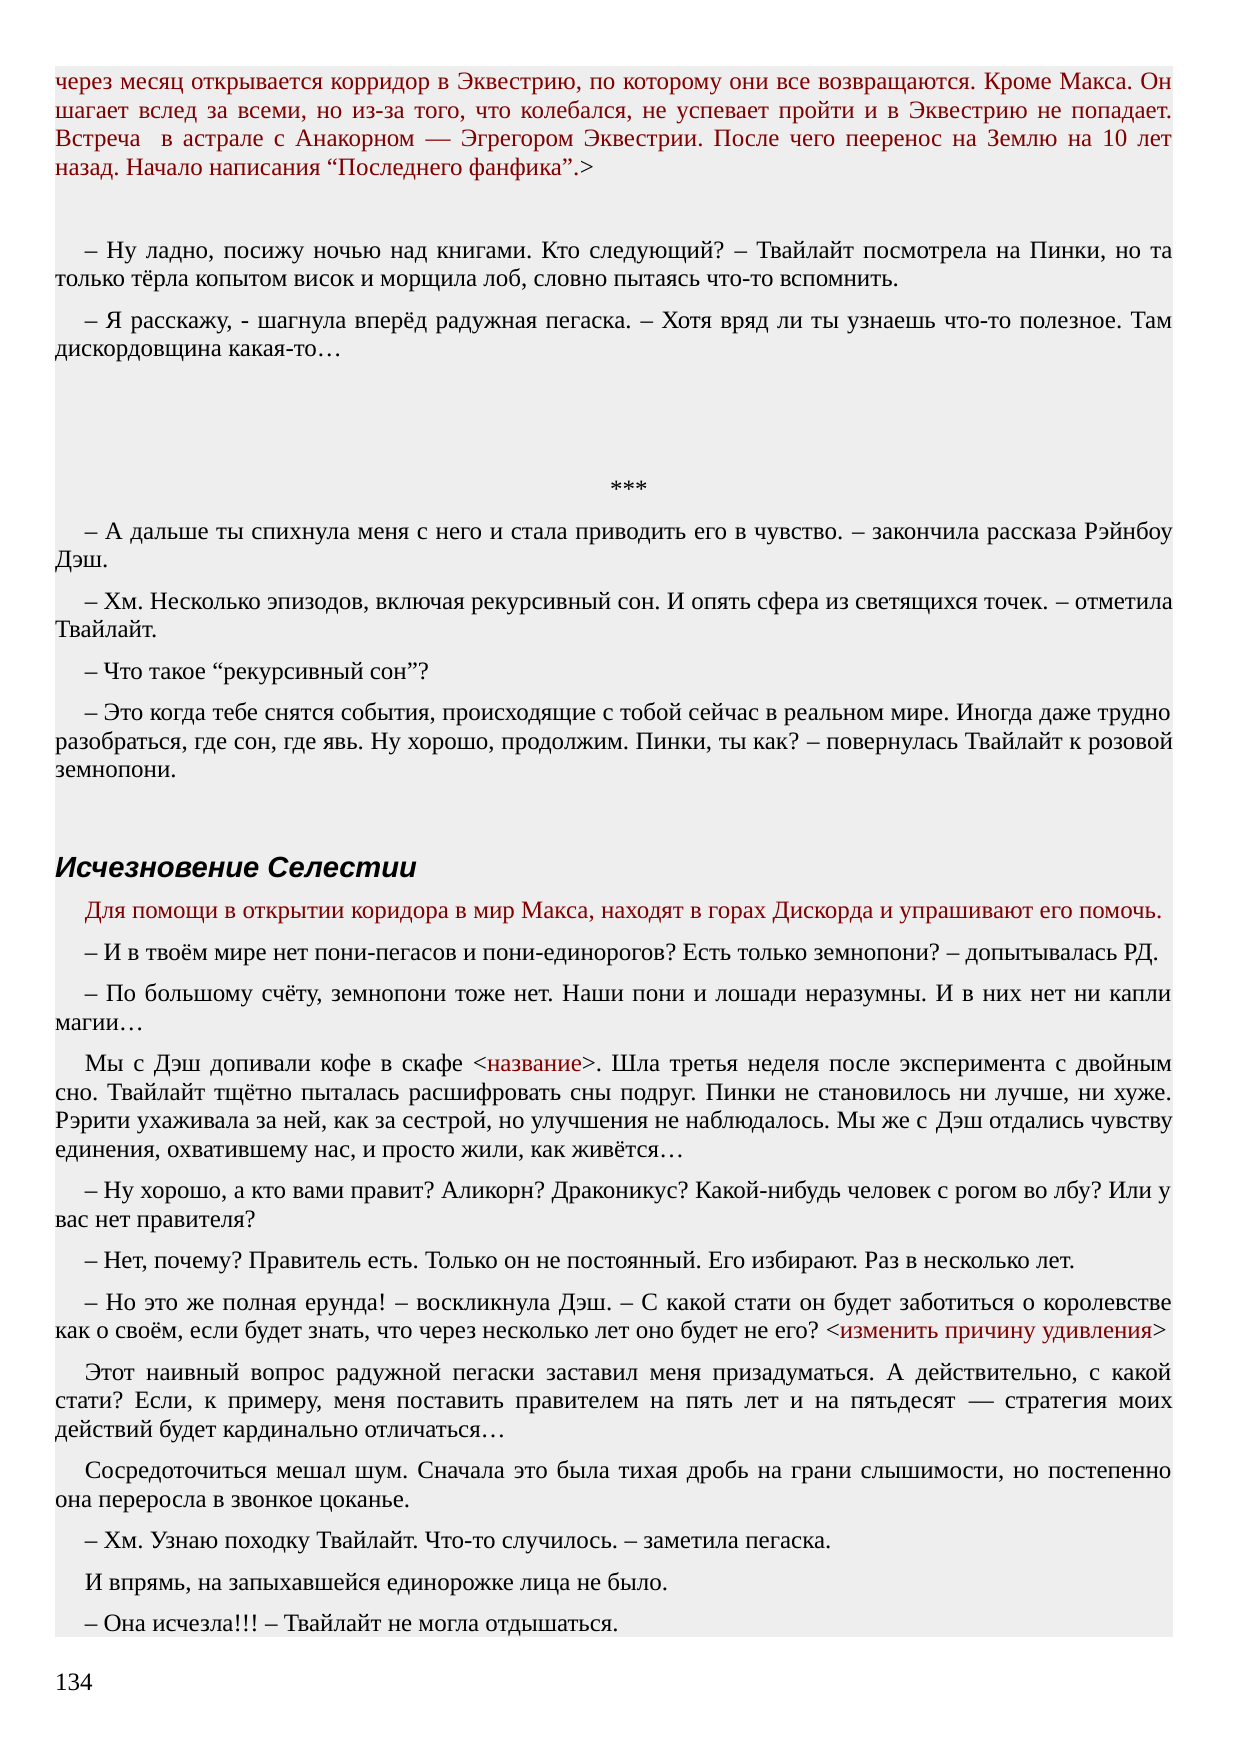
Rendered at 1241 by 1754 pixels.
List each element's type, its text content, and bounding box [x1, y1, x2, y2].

text – А дальше ты спихнула меня с него и стала приводить его в чувство. – закончила рассказа Рэйнбоу Дэш. [55, 516, 1173, 573]
text *** [55, 474, 1173, 503]
text – Я расскажу, - шагнула вперёд радужная пегаска. – Хотя вряд ли ты узнаешь что-то полезное. Там дискордовщина какая-то… [55, 305, 1173, 362]
text – По большому счёту, земнопони тоже нет. Наши пони и лошади неразумны. И в них нет ни капли магии… [55, 978, 1173, 1036]
text – Ну хорошо, а кто вами правит? Аликорн? Драконикус? Какой-нибудь человек с рогом во лбу? Или у вас нет правителя? [55, 1176, 1173, 1233]
text – Что такое “рекурсивный сон”? [55, 656, 1173, 684]
subtitle Исчезновение Селестии [55, 849, 1173, 883]
text – Но это же полная ерунда! – воскликнула Дэш. – С какой стати он будет заботиться о королевстве как о своём, если будет знать, что через несколько лет оно будет не его? <изменить причину удивления> [55, 1287, 1173, 1344]
text – Хм. Несколько эпизодов, включая рекурсивный сон. И опять сфера из светящихся точек. – отметила Твайлайт. [55, 586, 1173, 643]
text И впрямь, на запыхавшейся единорожке лица не было. [55, 1567, 1173, 1596]
text – Ну ладно, посижу ночью над книгами. Кто следующий? – Твайлайт посмотрела на Пинки, но та только тёрла копытом висок и морщила лоб, словно пытаясь что-то вспомнить. [55, 235, 1173, 292]
text Этот наивный вопрос радужной пегаски заставил меня призадуматься. А действительно, с какой стати? Если, к примеру, меня поставить правителем на пять лет и на пятьдесят — стратегия моих действий будет кардинально отличаться… [55, 1357, 1173, 1443]
text Для помощи в открытии коридора в мир Макса, находят в горах Дискорда и упрашивают его помочь. [55, 896, 1173, 924]
text – И в твоём мире нет пони-пегасов и пони-единорогов? Есть только земнопони? – допытывалась РД. [55, 937, 1173, 966]
text через месяц открывается корридор в Эквестрию, по которому они все возвращаются. Кроме Макса. Он шагает вслед за всеми, но из-за того, что колебался, не успевает пройти и в Эквестрию не попадает. Встреча в астрале с Анакорном — Эгрегором Эквестрии. После чего пееренос на Землю на 10 лет назад. Начало написания “Последнего фанфика”.> [55, 66, 1173, 181]
text Мы с Дэш допивали кофе в cкафе <название>. Шла третья неделя после эксперимента с двойным сно. Твайлайт тщётно пыталась расшифровать сны подруг. Пинки не становилось ни лучше, ни хуже. Рэрити ухаживала за ней, как за сестрой, но улучшения не наблюдалось. Мы же с Дэш отдались чувству единения, охватившему нас, и просто жили, как живётся… [55, 1048, 1173, 1163]
text – Нет, почему? Правитель есть. Только он не постоянный. Его избирают. Раз в несколько лет. [55, 1246, 1173, 1274]
text – Хм. Узнаю походку Твайлайт. Что-то случилось. – заметила пегаска. [55, 1526, 1173, 1554]
text – Это когда тебе снятся события, происходящие с тобой сейчас в реальном мире. Иногда даже трудно разобраться, где сон, где явь. Ну хорошо, продолжим. Пинки, ты как? – повернулась Твайлайт к розовой земнопони. [55, 697, 1173, 783]
text Сосредоточиться мешал шум. Сначала это была тихая дробь на грани слышимости, но постепенно она переросла в звонкое цоканье. [55, 1456, 1173, 1513]
text – Она исчезла!!! – Твайлайт не могла отдышаться. [55, 1608, 1173, 1637]
